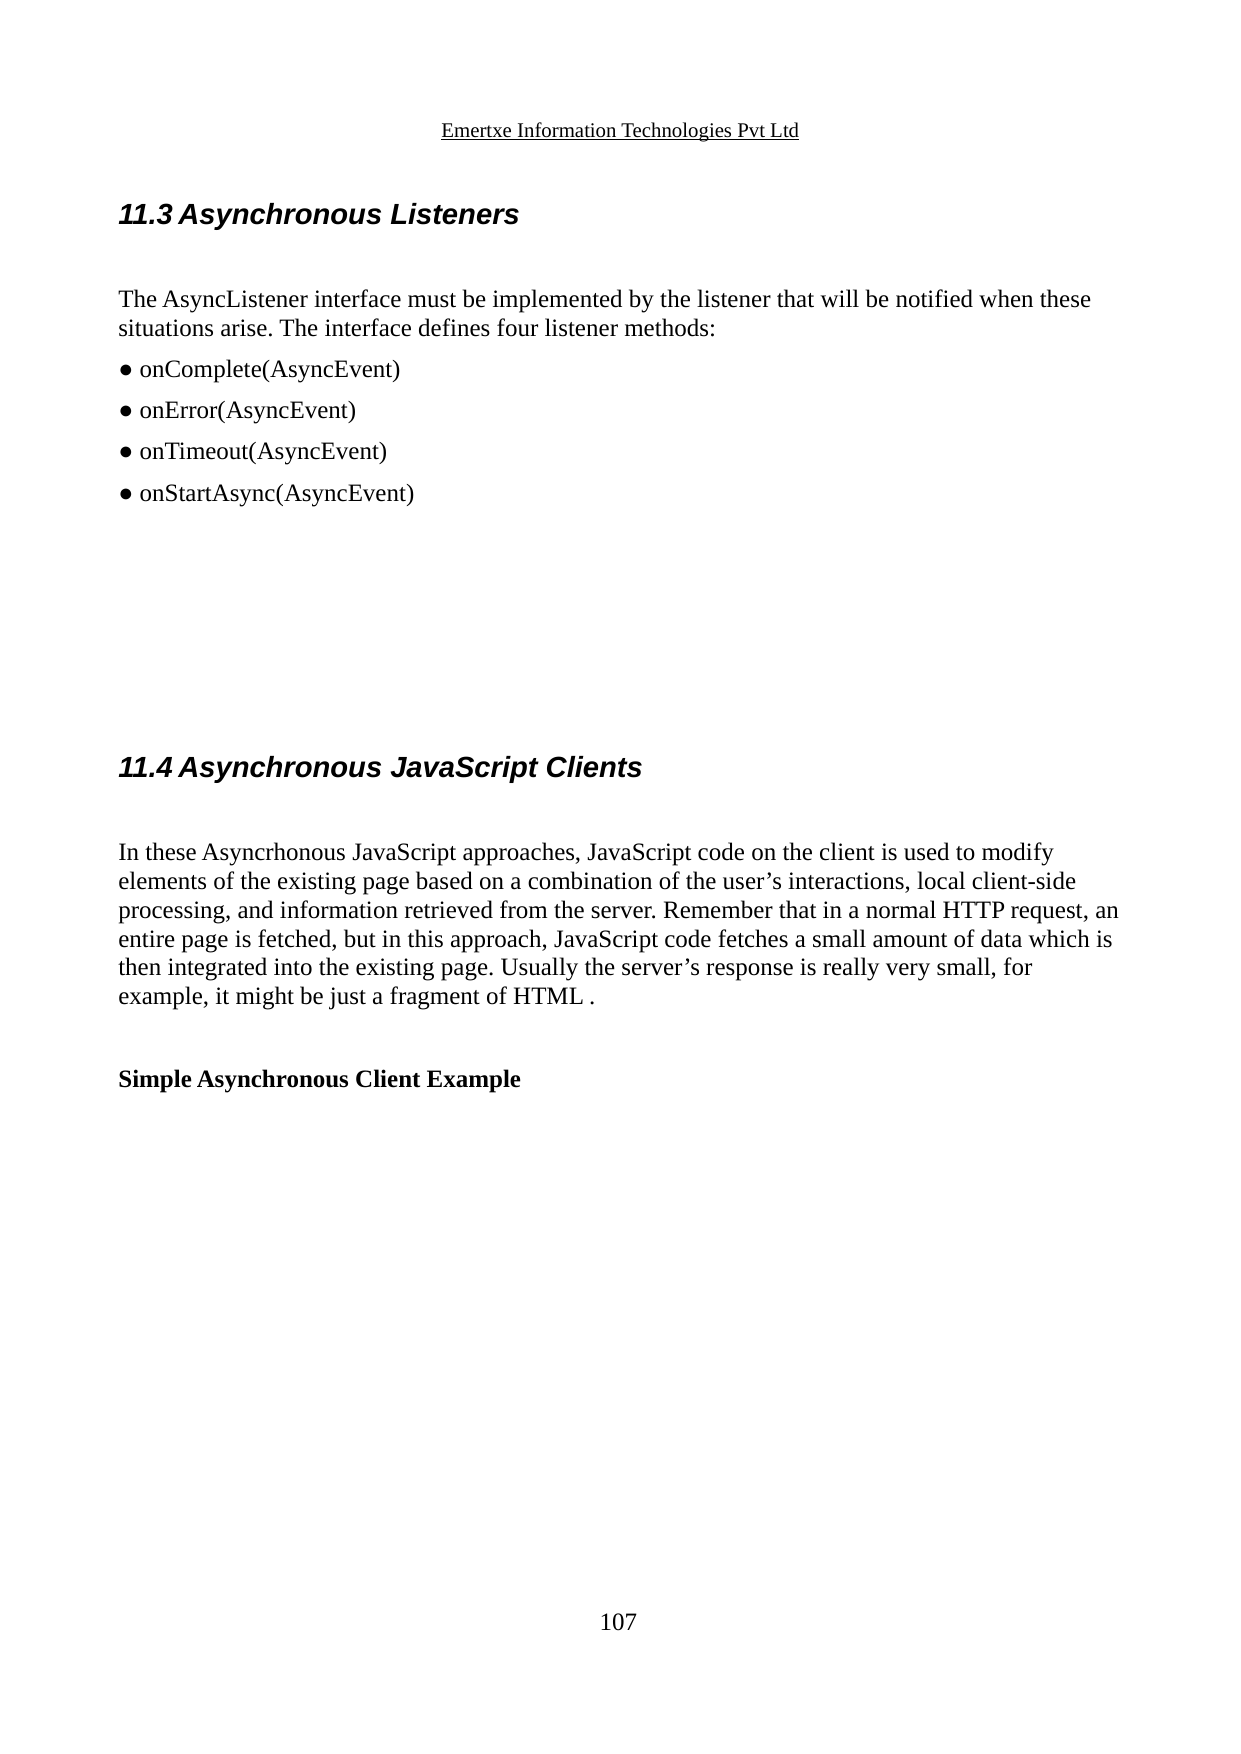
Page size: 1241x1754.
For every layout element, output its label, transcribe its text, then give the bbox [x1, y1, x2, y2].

text Simple Asynchronous Client Example [118, 1064, 1122, 1092]
text ● onStartAsync(AsyncEvent) [118, 478, 1122, 506]
subtitle Asynchronous Listeners [118, 197, 1122, 230]
subtitle Asynchronous JavaScript Clients [118, 750, 1122, 784]
text In these Asyncrhonous JavaScript approaches, JavaScript code on the client is used to modify elements of the existing page based on a combination of the user’s interactions, local client-side processing, and information retrieved from the server. Remember that in a normal HTTP request, an entire page is fetched, but in this approach, JavaScript code fetches a small amount of data which is then integrated into the existing page. Usually the server’s response is really very small, for example, it might be just a fragment of HTML . [118, 837, 1122, 1010]
text ● onTimeout(AsyncEvent) [118, 436, 1122, 465]
text ● onError(AsyncEvent) [118, 395, 1122, 424]
text The AsyncListener interface must be implemented by the listener that will be notified when these situations arise. The interface defines four listener methods: [118, 284, 1122, 341]
text ● onComplete(AsyncEvent) [118, 354, 1122, 383]
